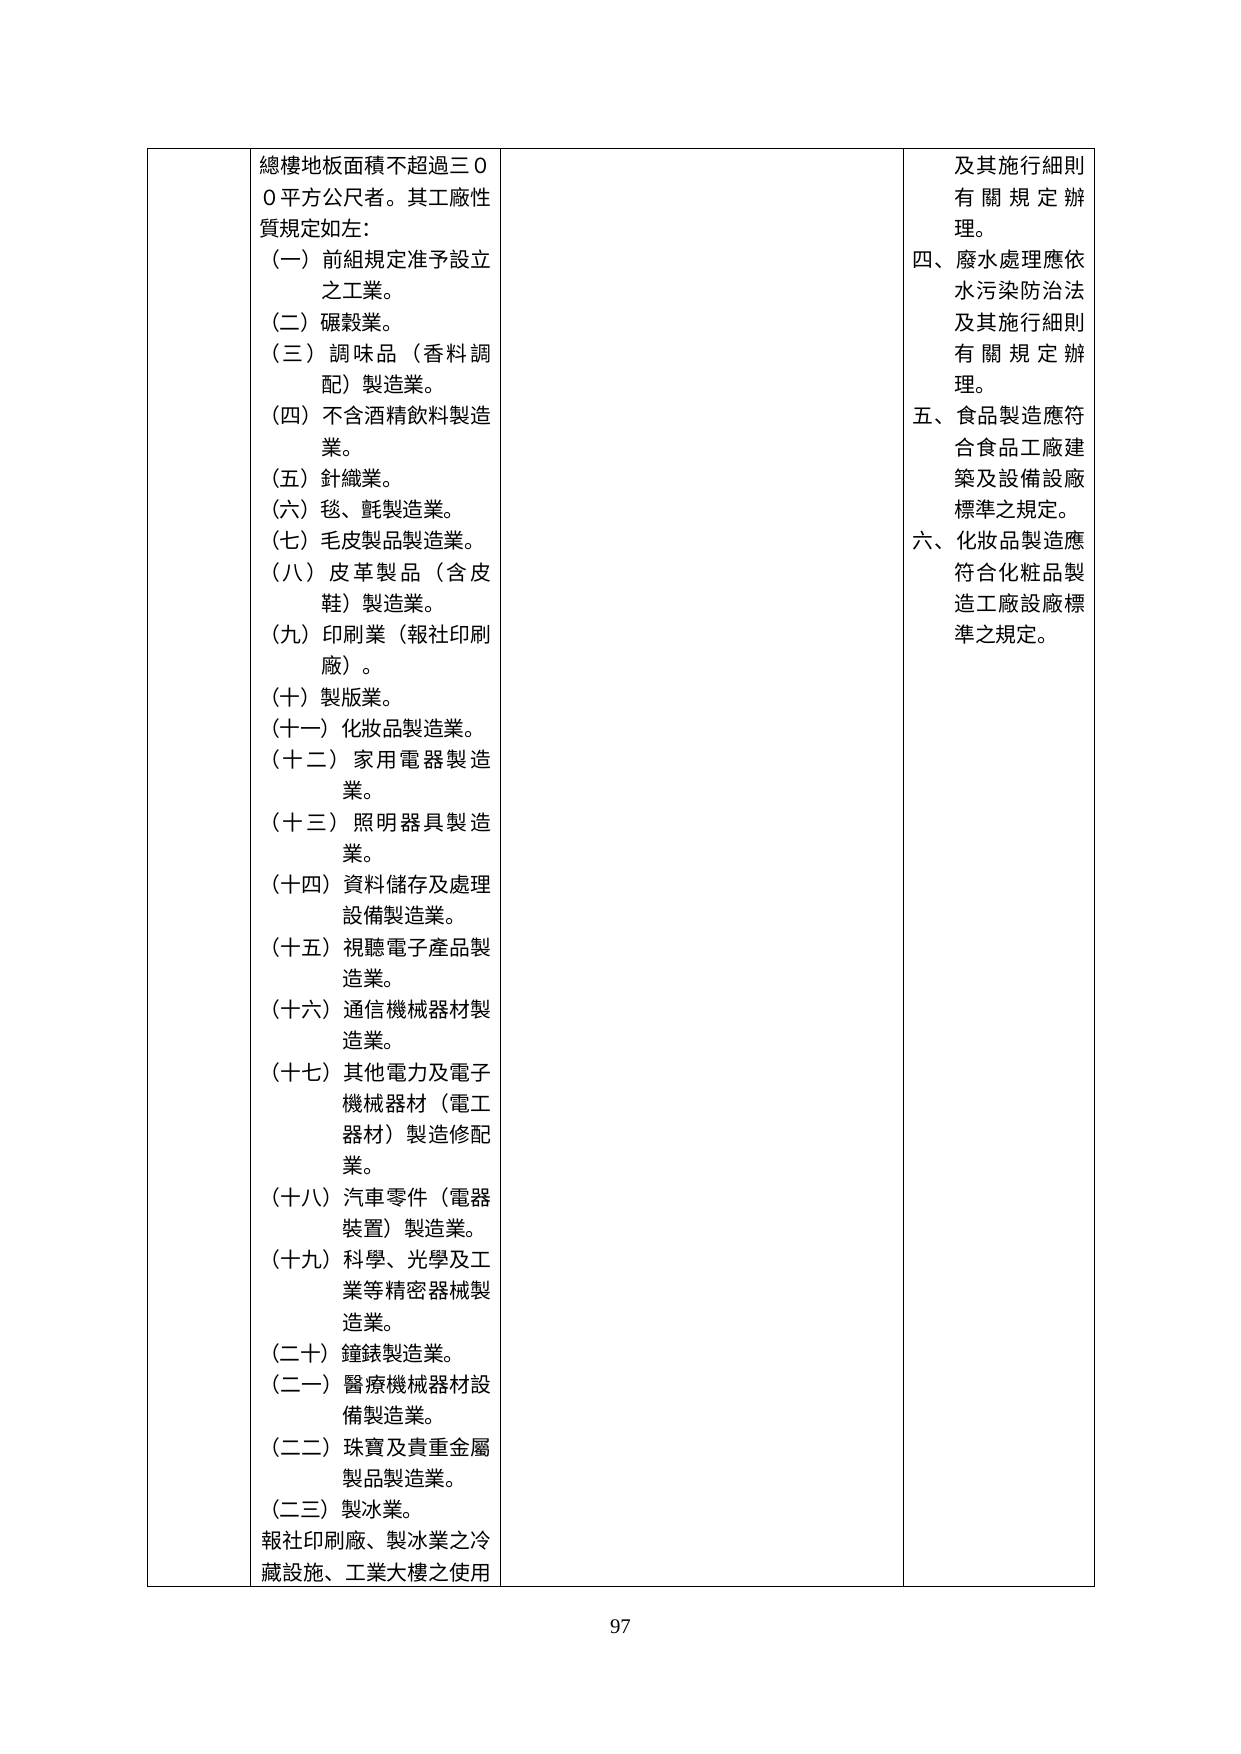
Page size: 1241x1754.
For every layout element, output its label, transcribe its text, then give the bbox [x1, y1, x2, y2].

table_cell 及其施行細則有關規定辦理。 四、廢水處理應依水污染防治法及其施行細則有關規定辦理。 五、食品製造應符合食品工廠建築及設備設廠標準之規定。 六、化妝品製造應符合化粧品製造工廠設廠標準之規定。 [904, 149, 1094, 1586]
table_cell [501, 149, 903, 1586]
table_cell 總樓地板面積不超過三００平方公尺者。其工廠性質規定如左： （一）前組規定准予設立之工業。 （二）碾穀業。 （三）調味品（香料調配）製造業。 （四）不含酒精飲料製造業。 （五）針織業。 （六）毯、氈製造業。 （七）毛皮製品製造業。 （八）皮革製品（含皮鞋）製造業。 （九）印刷業（報社印刷廠）。 （十）製版業。 （十一）化妝品製造業。 （十二）家用電器製造業。 （十三）照明器具製造業。 （十四）資料儲存及處理設備製造業。 （十五）視聽電子產品製造業。 （十六）通信機械器材製造業。 （十七）其他電力及電子機械器材（電工器材）製造修配業。 （十八）汽車零件（電器裝置）製造業。 （十九）科學、光學及工業等精密器械製造業。 （二十）鐘錶製造業。 （二一）醫療機械器材設備製造業。 （二二）珠寶及貴重金屬製品製造業。 （二三）製冰業。 報社印刷廠、製冰業之冷藏設施、工業大樓之使用 [251, 149, 500, 1586]
table_cell [148, 149, 250, 1586]
